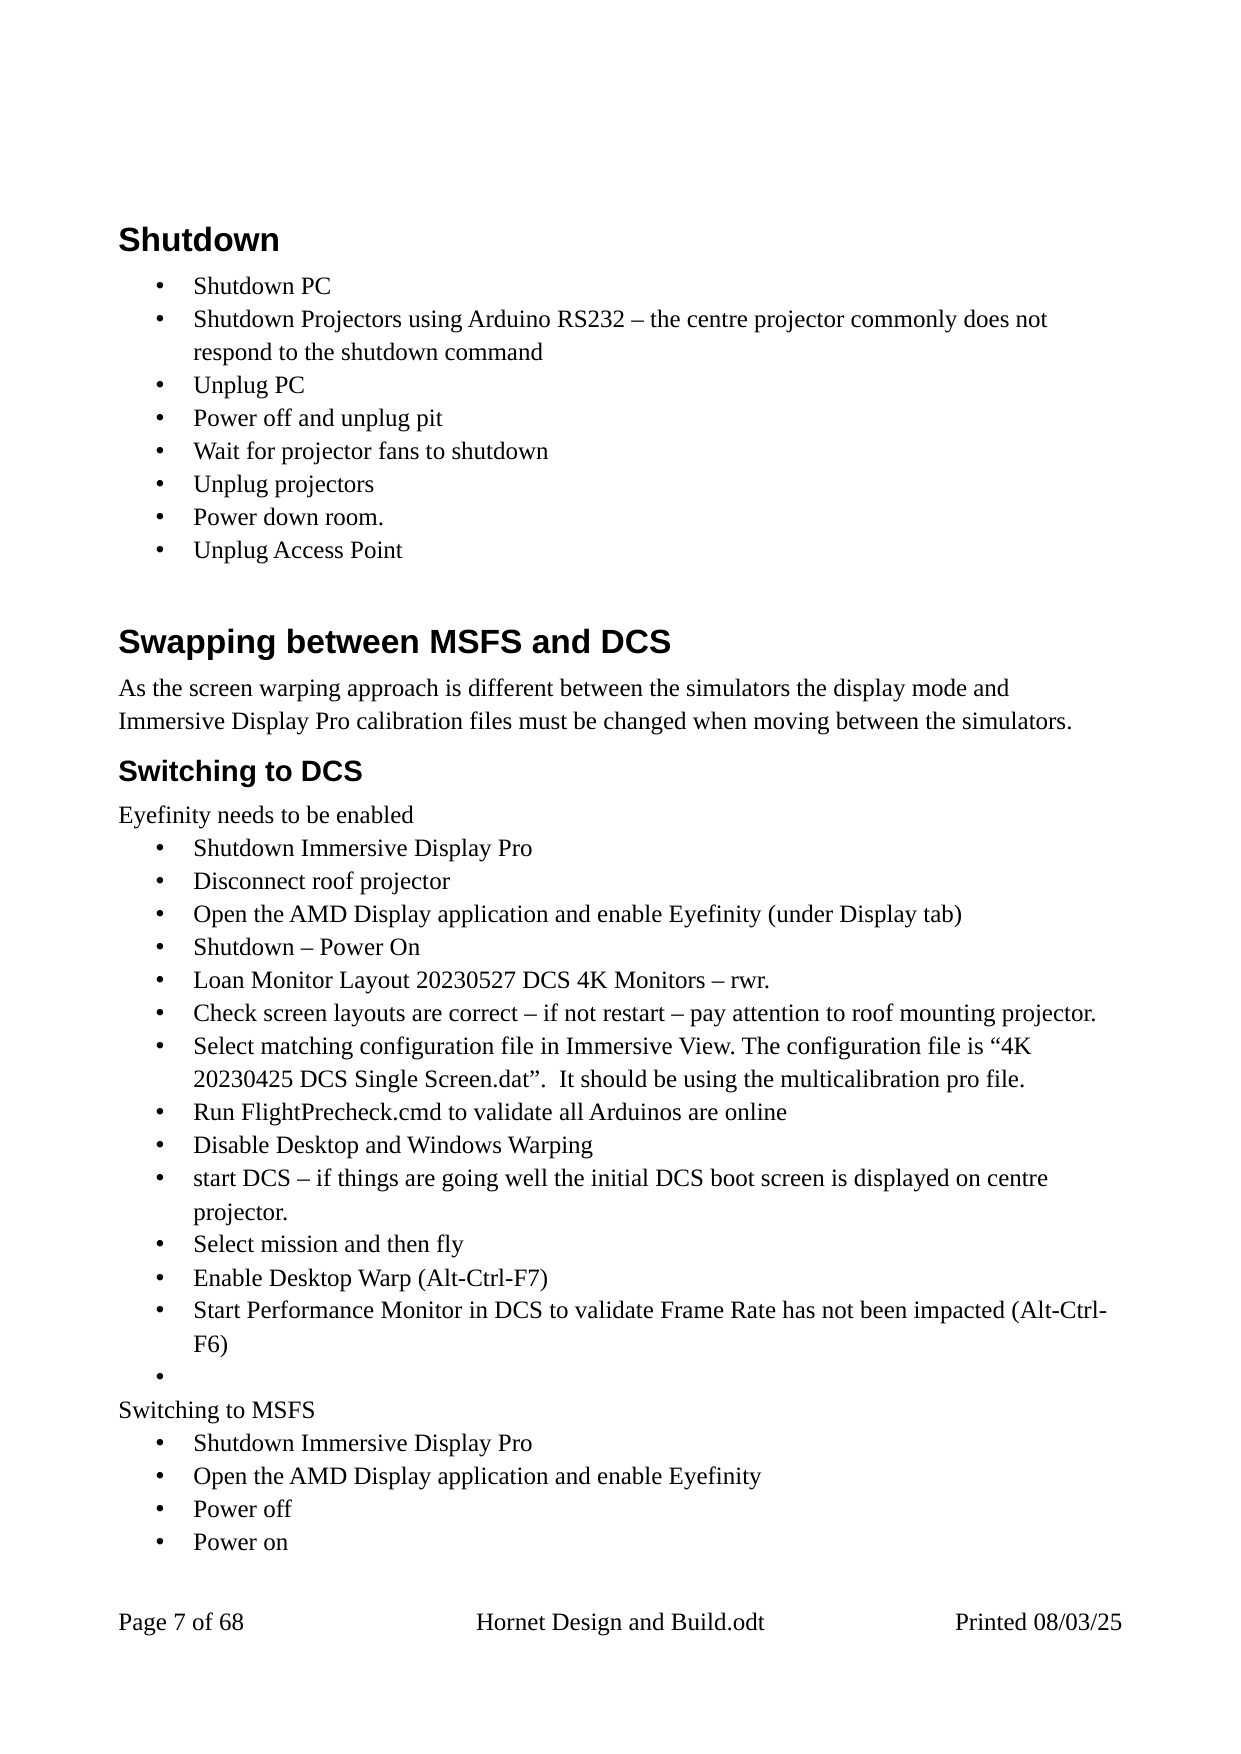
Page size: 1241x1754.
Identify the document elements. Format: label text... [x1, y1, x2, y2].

list Power off and unplug pit [156, 403, 1122, 432]
list Shutdown Immersive Display Pro [156, 1428, 1122, 1456]
list Open the AMD Display application and enable Eyefinity [156, 1461, 1122, 1489]
subtitle Shutdown [118, 220, 1122, 259]
list Loan Monitor Layout 20230527 DCS 4K Monitors – rwr. [156, 965, 1122, 994]
text Switching to MSFS [118, 1395, 1122, 1423]
list Shutdown PC [156, 271, 1122, 300]
subtitle Switching to DCS [118, 754, 1122, 788]
list Run FlightPrecheck.cmd to validate all Arduinos are online [156, 1097, 1122, 1126]
list Start Performance Monitor in DCS to validate Frame Rate has not been impacted (Alt-Ctrl-F6) [156, 1296, 1122, 1357]
list Power down room. [156, 502, 1122, 531]
list Select matching configuration file in Immersive View. The configuration file is “4K 20230425 DCS Single Screen.dat”. It should be using the multicalibration pro file. [156, 1031, 1122, 1093]
list Shutdown Immersive Display Pro [156, 833, 1122, 862]
list Check screen layouts are correct – if not restart – pay attention to roof mounting projector. [156, 998, 1122, 1027]
list Shutdown – Power On [156, 932, 1122, 961]
list Disconnect roof projector [156, 866, 1122, 895]
list Power on [156, 1527, 1122, 1556]
subtitle Swapping between MSFS and DCS [118, 622, 1122, 661]
list Select mission and then fly [156, 1229, 1122, 1258]
list Disable Desktop and Windows Warping [156, 1131, 1122, 1159]
list Open the AMD Display application and enable Eyefinity (under Display tab) [156, 899, 1122, 928]
list start DCS – if things are going well the initial DCS boot screen is displayed on centre projector. [156, 1163, 1122, 1225]
list Unplug Access Point [156, 535, 1122, 564]
list Unplug PC [156, 370, 1122, 399]
list Power off [156, 1494, 1122, 1522]
list Shutdown Projectors using Arduino RS232 – the centre projector commonly does not respond to the shutdown command [156, 304, 1122, 366]
list Wait for projector fans to shutdown [156, 436, 1122, 465]
list Enable Desktop Warp (Alt-Ctrl-F7) [156, 1263, 1122, 1291]
text Eyefinity needs to be enabled [118, 800, 1122, 829]
text As the screen warping approach is different between the simulators the display mode and Immersive Display Pro calibration files must be changed when moving between the simulators. [118, 673, 1122, 735]
list Unplug projectors [156, 469, 1122, 498]
